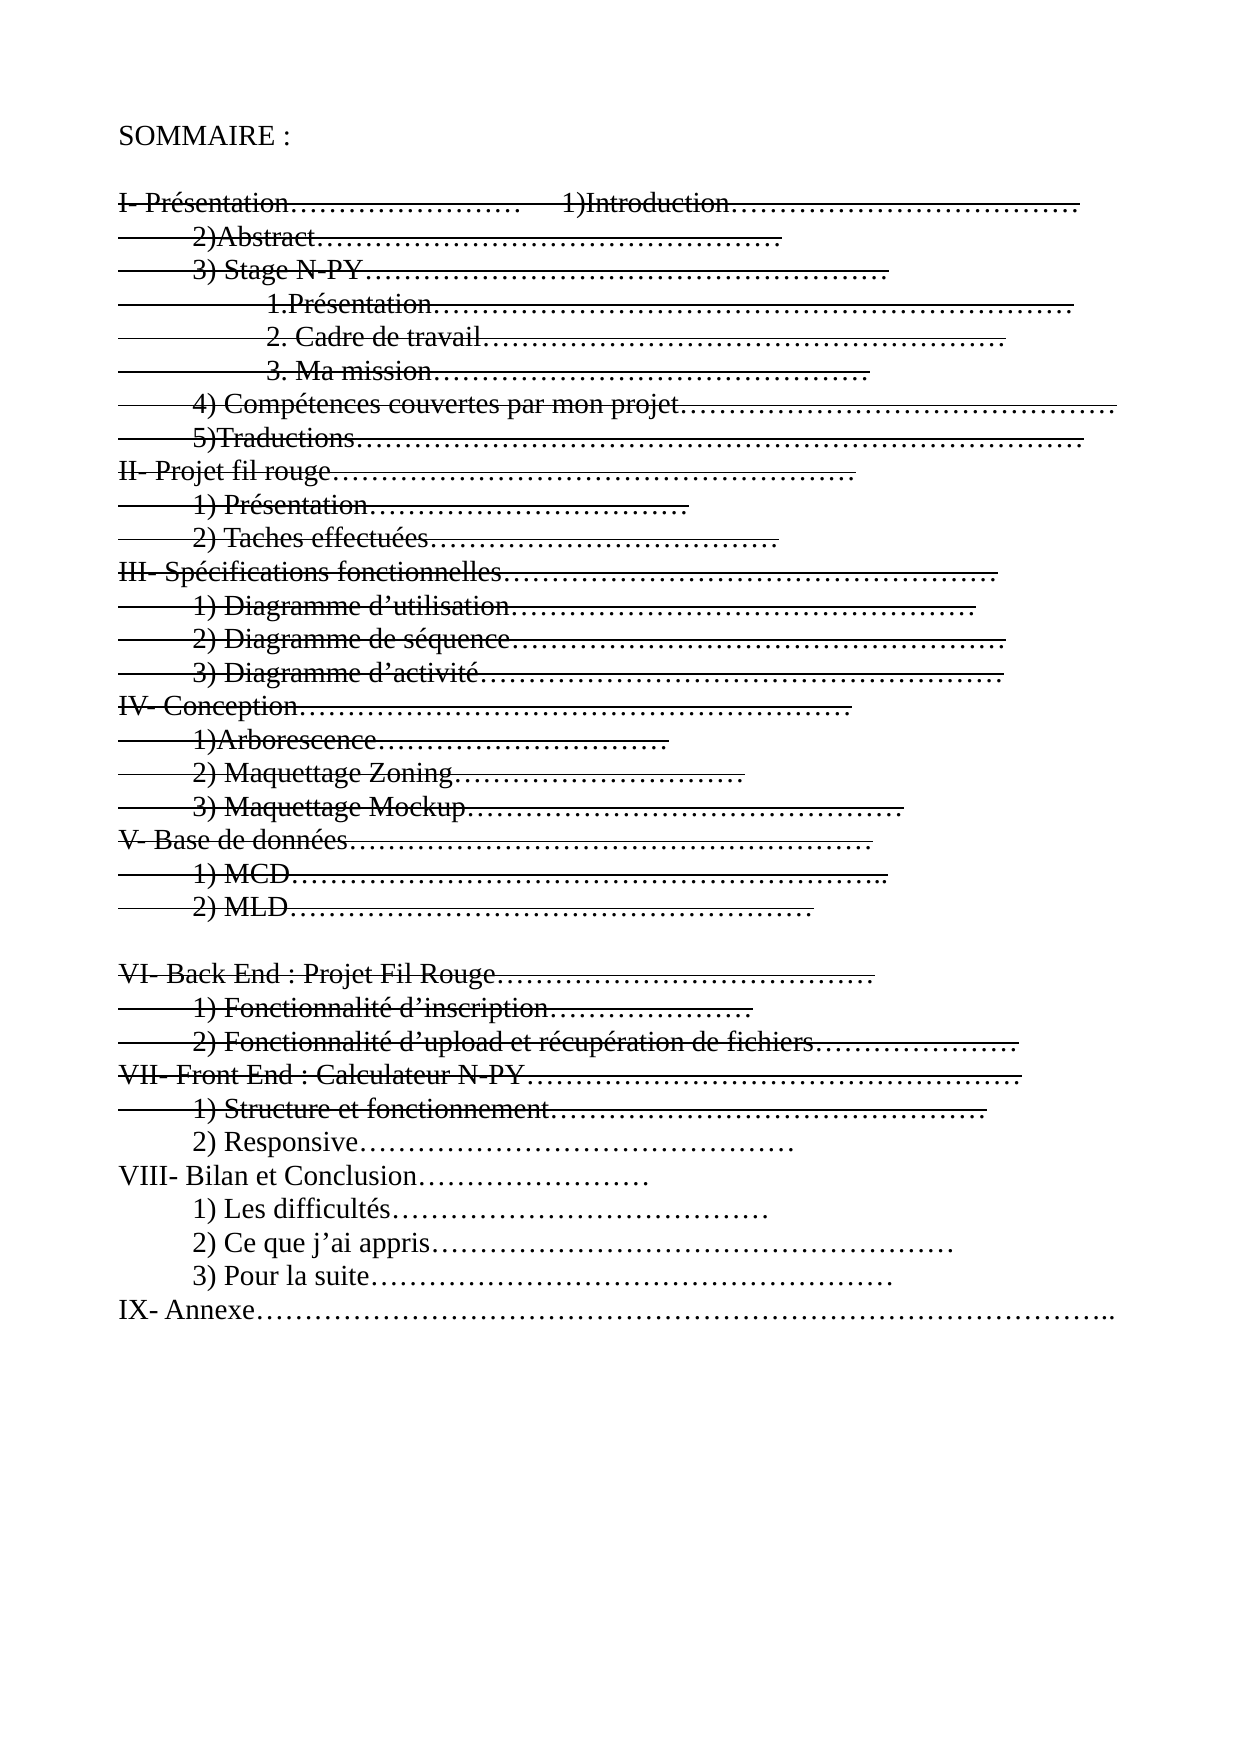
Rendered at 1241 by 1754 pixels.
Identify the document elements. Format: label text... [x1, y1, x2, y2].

text 1) Diagramme d’utilisation………………………………………… [118, 588, 1122, 621]
text 1) Fonctionnalité d’inscription………………… [118, 990, 1122, 1024]
text VI- Back End : Projet Fil Rouge………………………………… [118, 957, 1122, 990]
text 1) Les difficultés………………………………… [118, 1191, 1122, 1225]
text I- Présentation…………………… 1)Introduction……………………………… 2)Abstract………………………………………… [118, 185, 1122, 252]
text 1.Présentation………………………………………………………… [118, 286, 1122, 319]
text 5)Traductions………………………………………………………………… [118, 420, 1122, 453]
text SOMMAIRE : [118, 118, 1122, 152]
text VII- Front End : Calculateur N-PY…………………………………………… [118, 1057, 1122, 1091]
text 2) Responsive……………………………………… [118, 1124, 1122, 1158]
text 2) Maquettage Zoning………………………… [118, 755, 1122, 789]
text 3) Maquettage Mockup……………………………………… [118, 789, 1122, 822]
text 2) MLD……………………………………………… [118, 889, 1122, 923]
text 3) Stage N-PY……………………………………………… [118, 252, 1122, 286]
text VIII- Bilan et Conclusion…………………… [118, 1158, 1122, 1191]
text 2) Fonctionnalité d’upload et récupération de fichiers………………… [118, 1024, 1122, 1057]
text V- Base de données……………………………………………… [118, 822, 1122, 856]
text 1) Structure et fonctionnement……………………………………… [118, 1091, 1122, 1124]
text 1) Présentation…………………………… [118, 487, 1122, 521]
text 2) Ce que j’ai appris……………………………………………… [118, 1225, 1122, 1258]
text IV- Conception………………………………………………… 1)Arborescence………………………… [118, 688, 1122, 755]
text IX- Annexe…………………………………………………………………………….. [118, 1292, 1122, 1326]
text 3) Diagramme d’activité……………………………………………… [118, 655, 1122, 688]
text 1) MCD…………………………………………………….. [118, 856, 1122, 889]
text 3) Pour la suite……………………………………………… [118, 1258, 1122, 1292]
text 2. Cadre de travail……………………………………………… [118, 319, 1122, 353]
text III- Spécifications fonctionnelles…………………………………………… [118, 554, 1122, 588]
text 2) Diagramme de séquence…………………………………………… [118, 621, 1122, 655]
text 2) Taches effectuées……………………………… [118, 521, 1122, 554]
text II- Projet fil rouge……………………………………………… [118, 453, 1122, 487]
text 3. Ma mission……………………………………… [118, 353, 1122, 386]
text 4) Compétences couvertes par mon projet……………………………………… [118, 386, 1122, 420]
